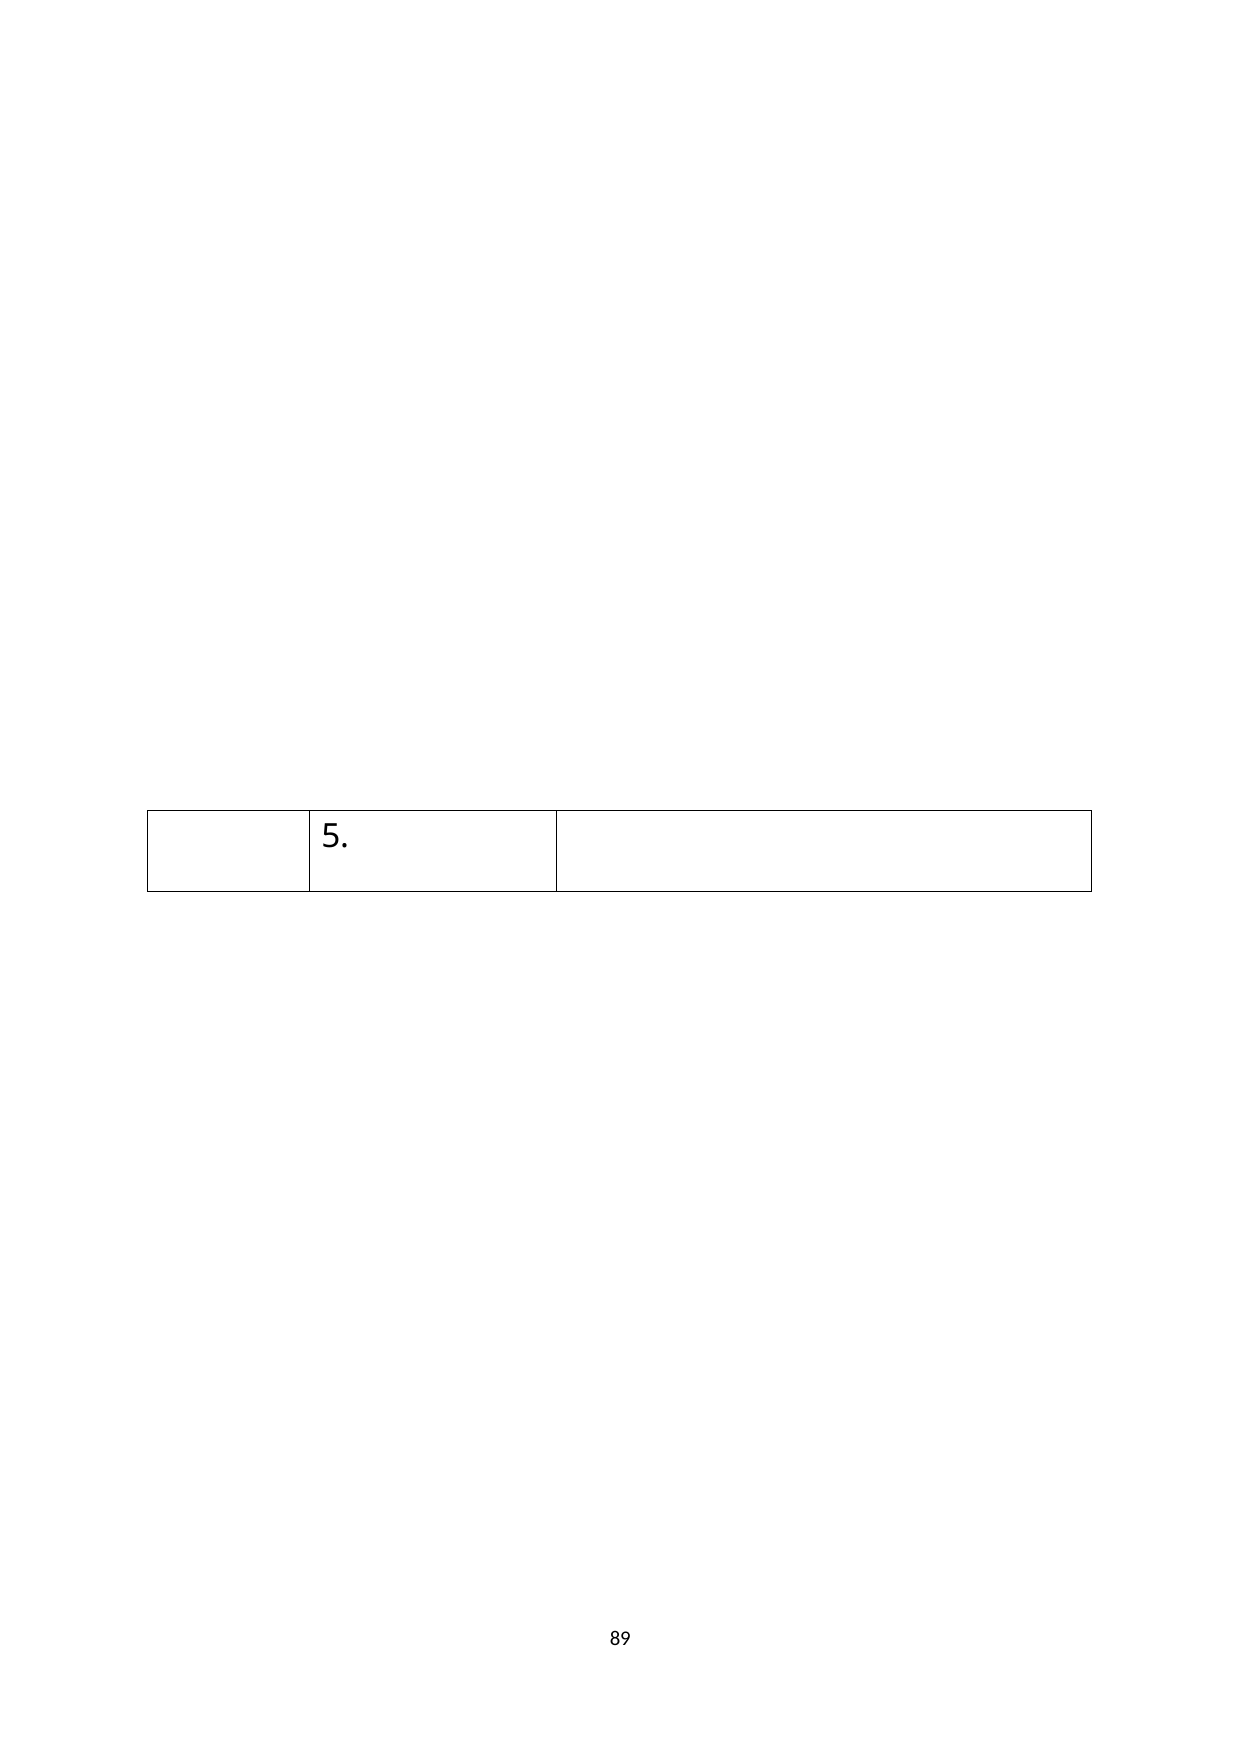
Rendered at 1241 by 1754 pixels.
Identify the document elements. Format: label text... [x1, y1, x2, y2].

table_cell [148, 811, 309, 891]
table_cell 5. [310, 811, 556, 891]
table_cell [557, 811, 1091, 891]
